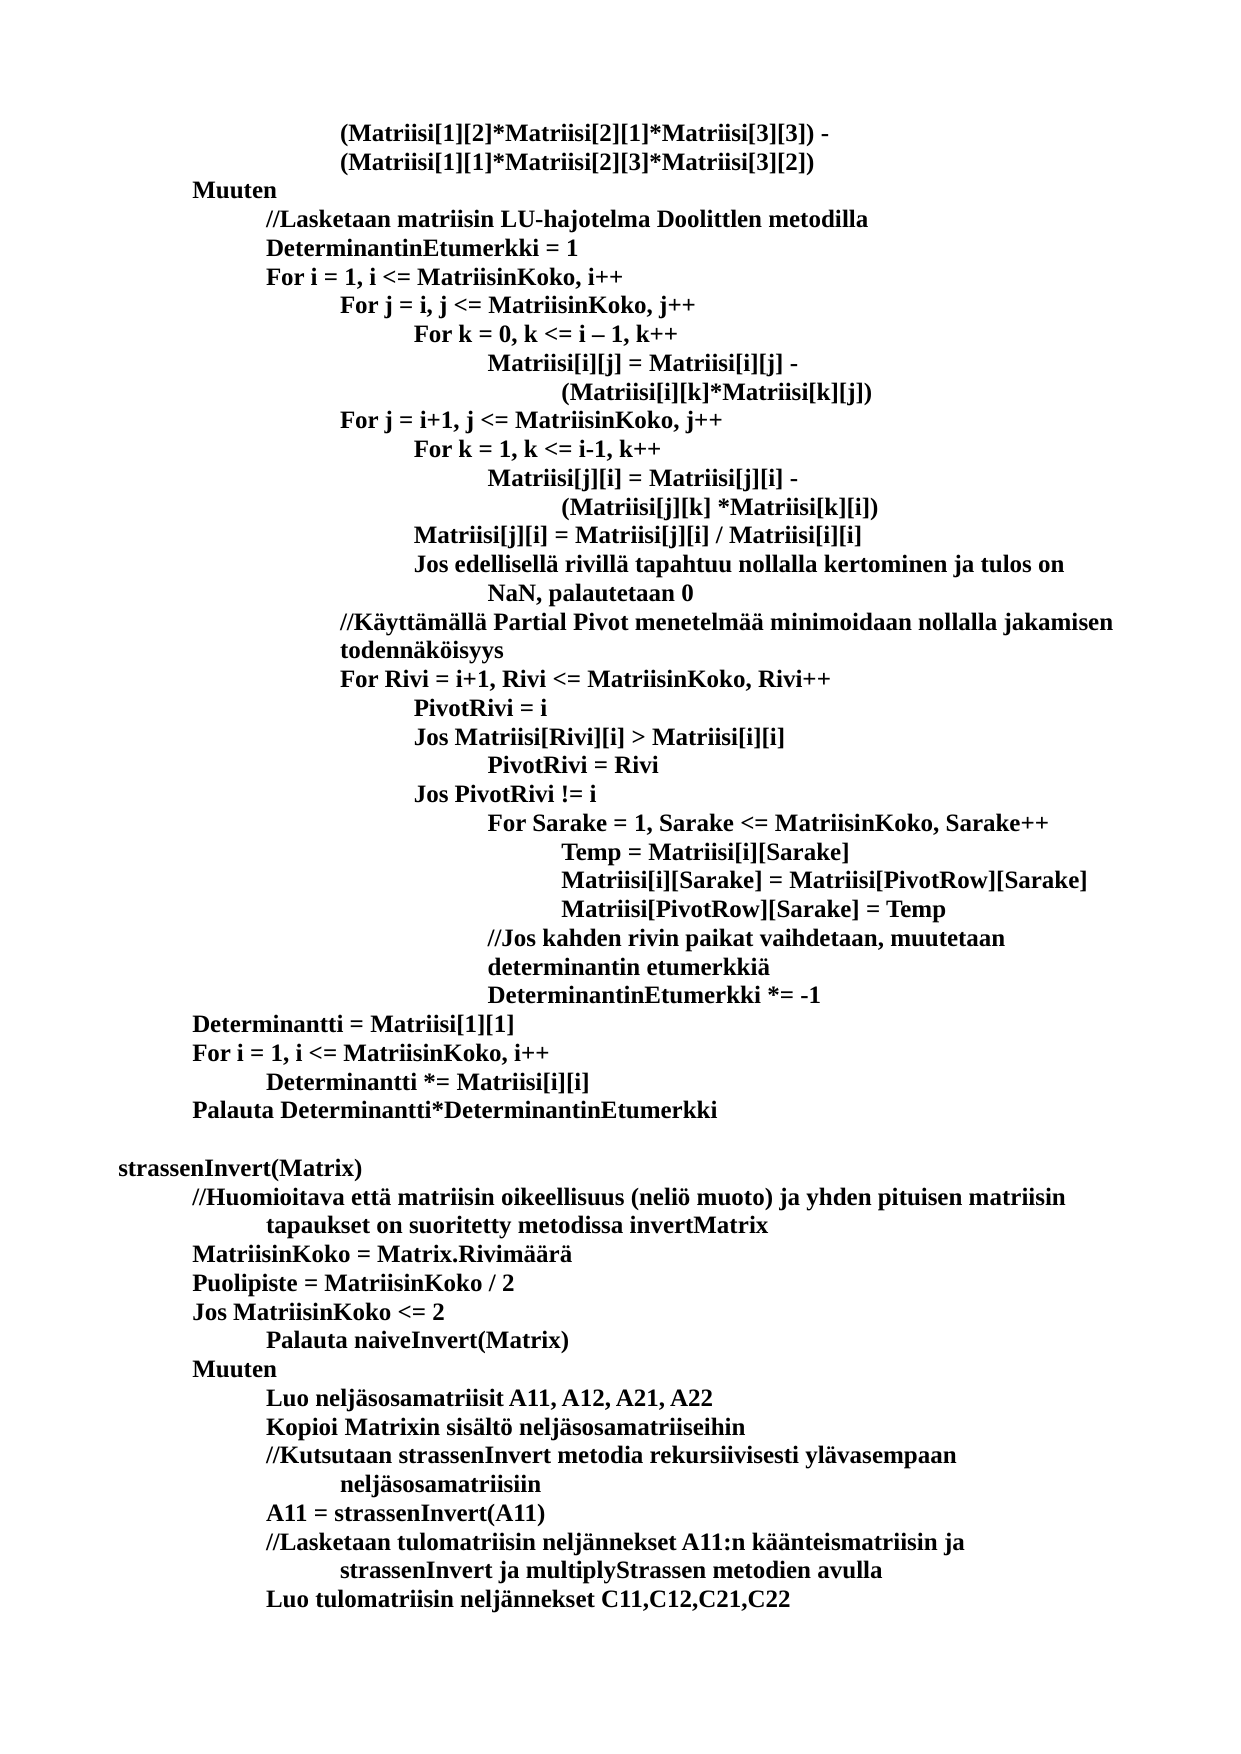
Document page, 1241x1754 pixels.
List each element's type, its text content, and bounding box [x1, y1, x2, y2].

text PivotRivi = i [118, 693, 1122, 722]
text Matriisi[j][i] = Matriisi[j][i] / Matriisi[i][i] [118, 521, 1122, 549]
text Determinantti *= Matriisi[i][i] [118, 1067, 1122, 1096]
text For j = i, j <= MatriisinKoko, j++ [118, 291, 1122, 319]
text Muuten [118, 1354, 1122, 1383]
text MatriisinKoko = Matrix.Rivimäärä [118, 1239, 1122, 1268]
text For k = 1, k <= i-1, k++ [118, 434, 1122, 463]
text //Lasketaan matriisin LU-hajotelma Doolittlen metodilla [118, 204, 1122, 233]
text For j = i+1, j <= MatriisinKoko, j++ [118, 406, 1122, 434]
text Jos PivotRivi != i [118, 779, 1122, 808]
text For Rivi = i+1, Rivi <= MatriisinKoko, Rivi++ [118, 664, 1122, 693]
text (Matriisi[1][1]*Matriisi[2][3]*Matriisi[3][2]) [118, 147, 1122, 176]
text For Sarake = 1, Sarake <= MatriisinKoko, Sarake++ [118, 808, 1122, 837]
text Jos MatriisinKoko <= 2 [118, 1297, 1122, 1326]
text //Huomioitava että matriisin oikeellisuus (neliö muoto) ja yhden pituisen matriisin [118, 1182, 1122, 1211]
text (Matriisi[1][2]*Matriisi[2][1]*Matriisi[3][3]) - [118, 118, 1122, 147]
text Matriisi[i][j] = Matriisi[i][j] - [118, 348, 1122, 377]
text Luo tulomatriisin neljännekset C11,C12,C21,C22 [118, 1584, 1122, 1613]
text neljäsosamatriisiin [118, 1469, 1122, 1498]
text Muuten [118, 176, 1122, 204]
text (Matriisi[j][k] *Matriisi[k][i]) [118, 492, 1122, 521]
text Matriisi[i][Sarake] = Matriisi[PivotRow][Sarake] [118, 866, 1122, 894]
text strassenInvert(Matrix) [118, 1153, 1122, 1182]
text Temp = Matriisi[i][Sarake] [118, 837, 1122, 866]
text PivotRivi = Rivi [118, 751, 1122, 779]
text Palauta Determinantti*DeterminantinEtumerkki [118, 1096, 1122, 1124]
text //Käyttämällä Partial Pivot menetelmää minimoidaan nollalla jakamisen todennäköisyys [118, 607, 1122, 664]
text For i = 1, i <= MatriisinKoko, i++ [118, 262, 1122, 291]
text (Matriisi[i][k]*Matriisi[k][j]) [118, 377, 1122, 406]
text //Kutsutaan strassenInvert metodia rekursiivisesti ylävasempaan [118, 1441, 1122, 1469]
text Jos Matriisi[Rivi][i] > Matriisi[i][i] [118, 722, 1122, 751]
text DeterminantinEtumerkki = 1 [118, 233, 1122, 262]
text //Jos kahden rivin paikat vaihdetaan, muutetaan determinantin etumerkkiä [118, 923, 1122, 981]
text Matriisi[PivotRow][Sarake] = Temp [118, 894, 1122, 923]
text A11 = strassenInvert(A11) [118, 1498, 1122, 1527]
text Matriisi[j][i] = Matriisi[j][i] - [118, 463, 1122, 492]
text DeterminantinEtumerkki *= -1 [118, 981, 1122, 1009]
text //Lasketaan tulomatriisin neljännekset A11:n käänteismatriisin ja strassenInvert ja multiplyStrassen metodien avulla [118, 1527, 1122, 1584]
text Luo neljäsosamatriisit A11, A12, A21, A22 [118, 1383, 1122, 1412]
text For k = 0, k <= i – 1, k++ [118, 319, 1122, 348]
text Determinantti = Matriisi[1][1] [118, 1009, 1122, 1038]
text Kopioi Matrixin sisältö neljäsosamatriiseihin [118, 1412, 1122, 1441]
text Jos edellisellä rivillä tapahtuu nollalla kertominen ja tulos on NaN, palautetaan 0 [118, 549, 1122, 607]
text Palauta naiveInvert(Matrix) [118, 1326, 1122, 1354]
text For i = 1, i <= MatriisinKoko, i++ [118, 1038, 1122, 1067]
text Puolipiste = MatriisinKoko / 2 [118, 1268, 1122, 1297]
text tapaukset on suoritetty metodissa invertMatrix [118, 1211, 1122, 1239]
